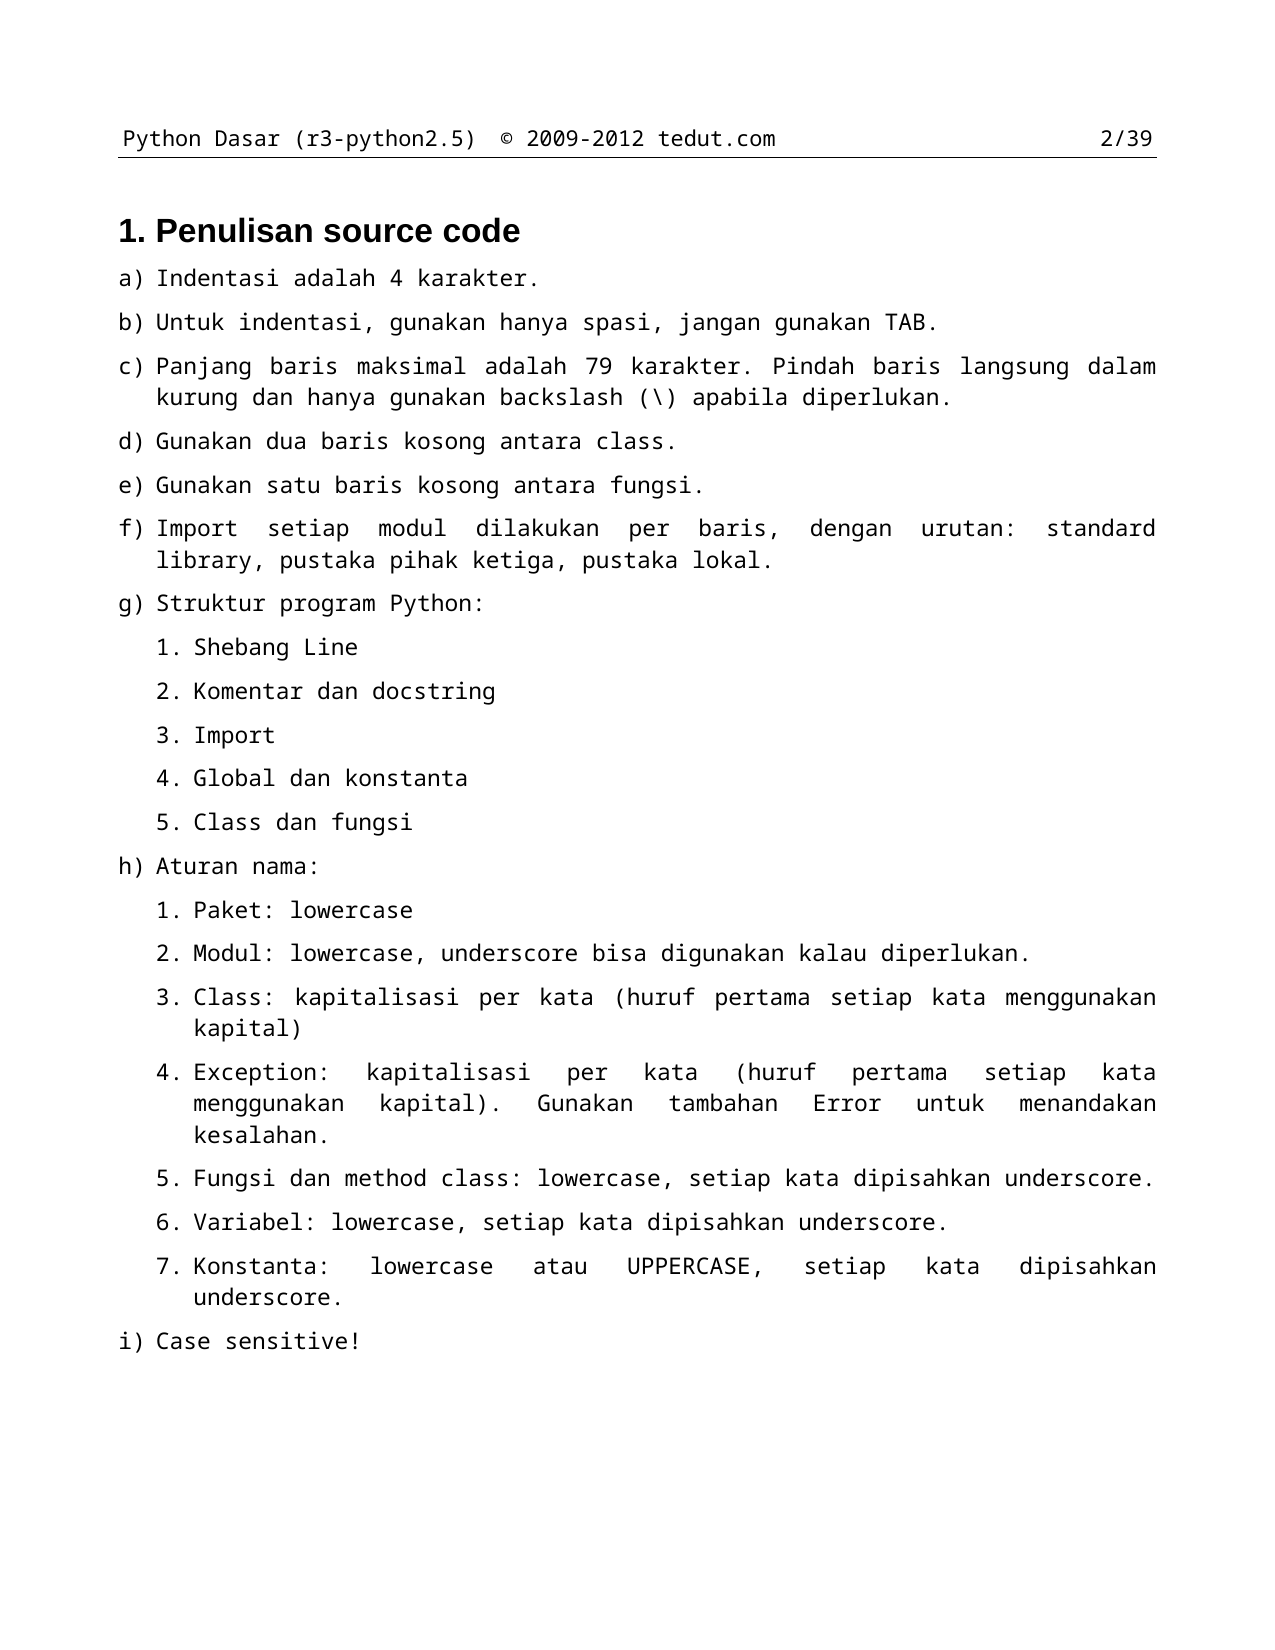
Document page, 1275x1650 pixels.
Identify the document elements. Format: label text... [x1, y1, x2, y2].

list Untuk indentasi, gunakan hanya spasi, jangan gunakan TAB. [118, 306, 1157, 337]
list Paket: lowercase [156, 894, 1157, 925]
list Modul: lowercase, underscore bisa digunakan kalau diperlukan. [156, 937, 1157, 969]
list Konstanta: lowercase atau UPPERCASE, setiap kata dipisahkan underscore. [156, 1250, 1157, 1312]
list Gunakan satu baris kosong antara fungsi. [118, 469, 1157, 500]
list Exception: kapitalisasi per kata (huruf pertama setiap kata menggunakan kapital). Gunakan tambahan Error untuk menandakan kesalahan. [156, 1056, 1157, 1150]
list Class dan fungsi [156, 806, 1157, 837]
list Komentar dan docstring [156, 675, 1157, 706]
list Struktur program Python: [118, 587, 1157, 619]
list Indentasi adalah 4 karakter. [118, 262, 1157, 294]
list Import setiap modul dilakukan per baris, dengan urutan: standard library, pustaka pihak ketiga, pustaka lokal. [118, 512, 1157, 575]
list Global dan konstanta [156, 762, 1157, 794]
list Case sensitive! [118, 1325, 1157, 1356]
list Gunakan dua baris kosong antara class. [118, 425, 1157, 456]
list Class: kapitalisasi per kata (huruf pertama setiap kata menggunakan kapital) [156, 981, 1157, 1044]
subtitle 1. Penulisan source code [118, 211, 1157, 250]
list Fungsi dan method class: lowercase, setiap kata dipisahkan underscore. [156, 1162, 1157, 1194]
list Shebang Line [156, 631, 1157, 662]
list Variabel: lowercase, setiap kata dipisahkan underscore. [156, 1206, 1157, 1237]
list Aturan nama: [118, 850, 1157, 881]
list Import [156, 719, 1157, 750]
list Panjang baris maksimal adalah 79 karakter. Pindah baris langsung dalam kurung dan hanya gunakan backslash (\) apabila diperlukan. [118, 350, 1157, 412]
